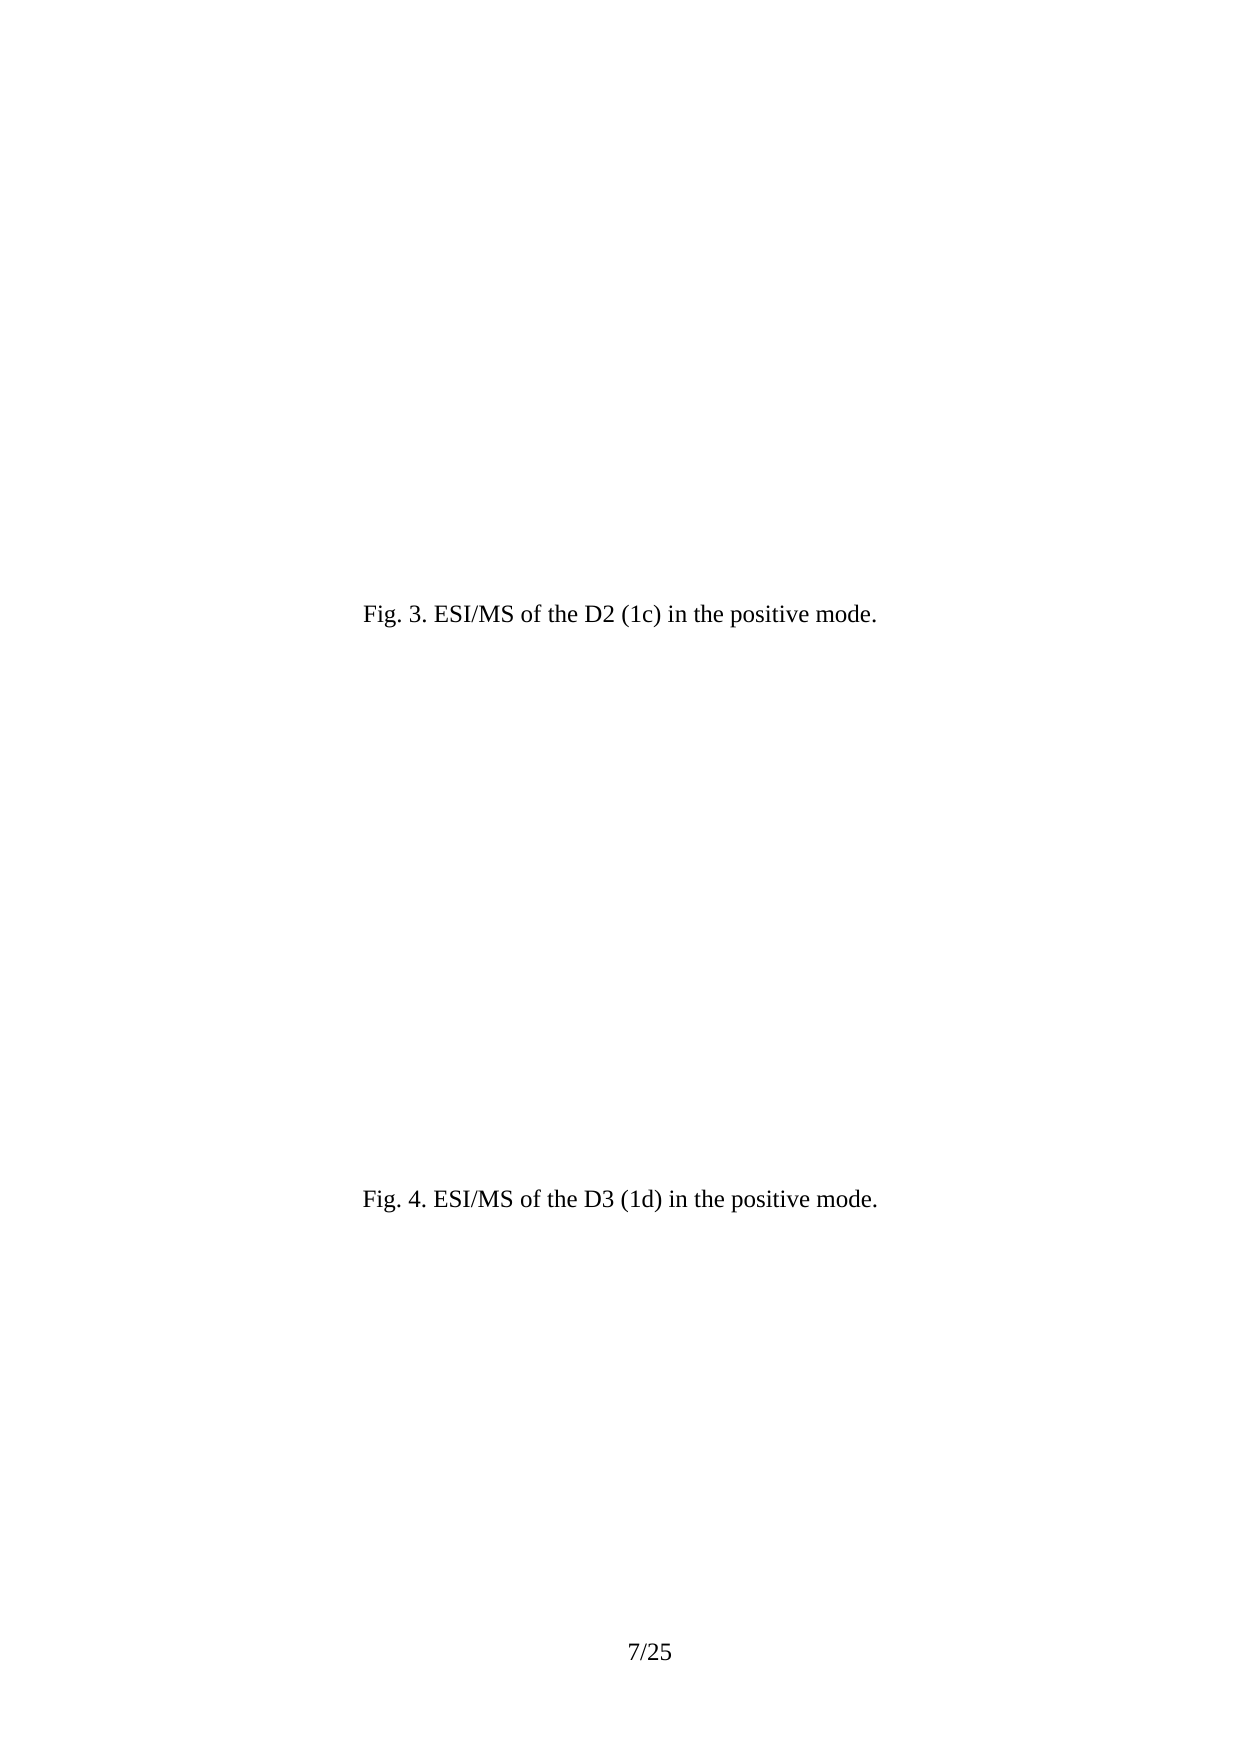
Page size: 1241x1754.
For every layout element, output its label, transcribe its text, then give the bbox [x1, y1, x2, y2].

text Fig. 3. ESI/MS of the D2 (1c) in the positive mode. [118, 599, 1122, 628]
text Fig. 4. ESI/MS of the D3 (1d) in the positive mode. [118, 1184, 1122, 1213]
